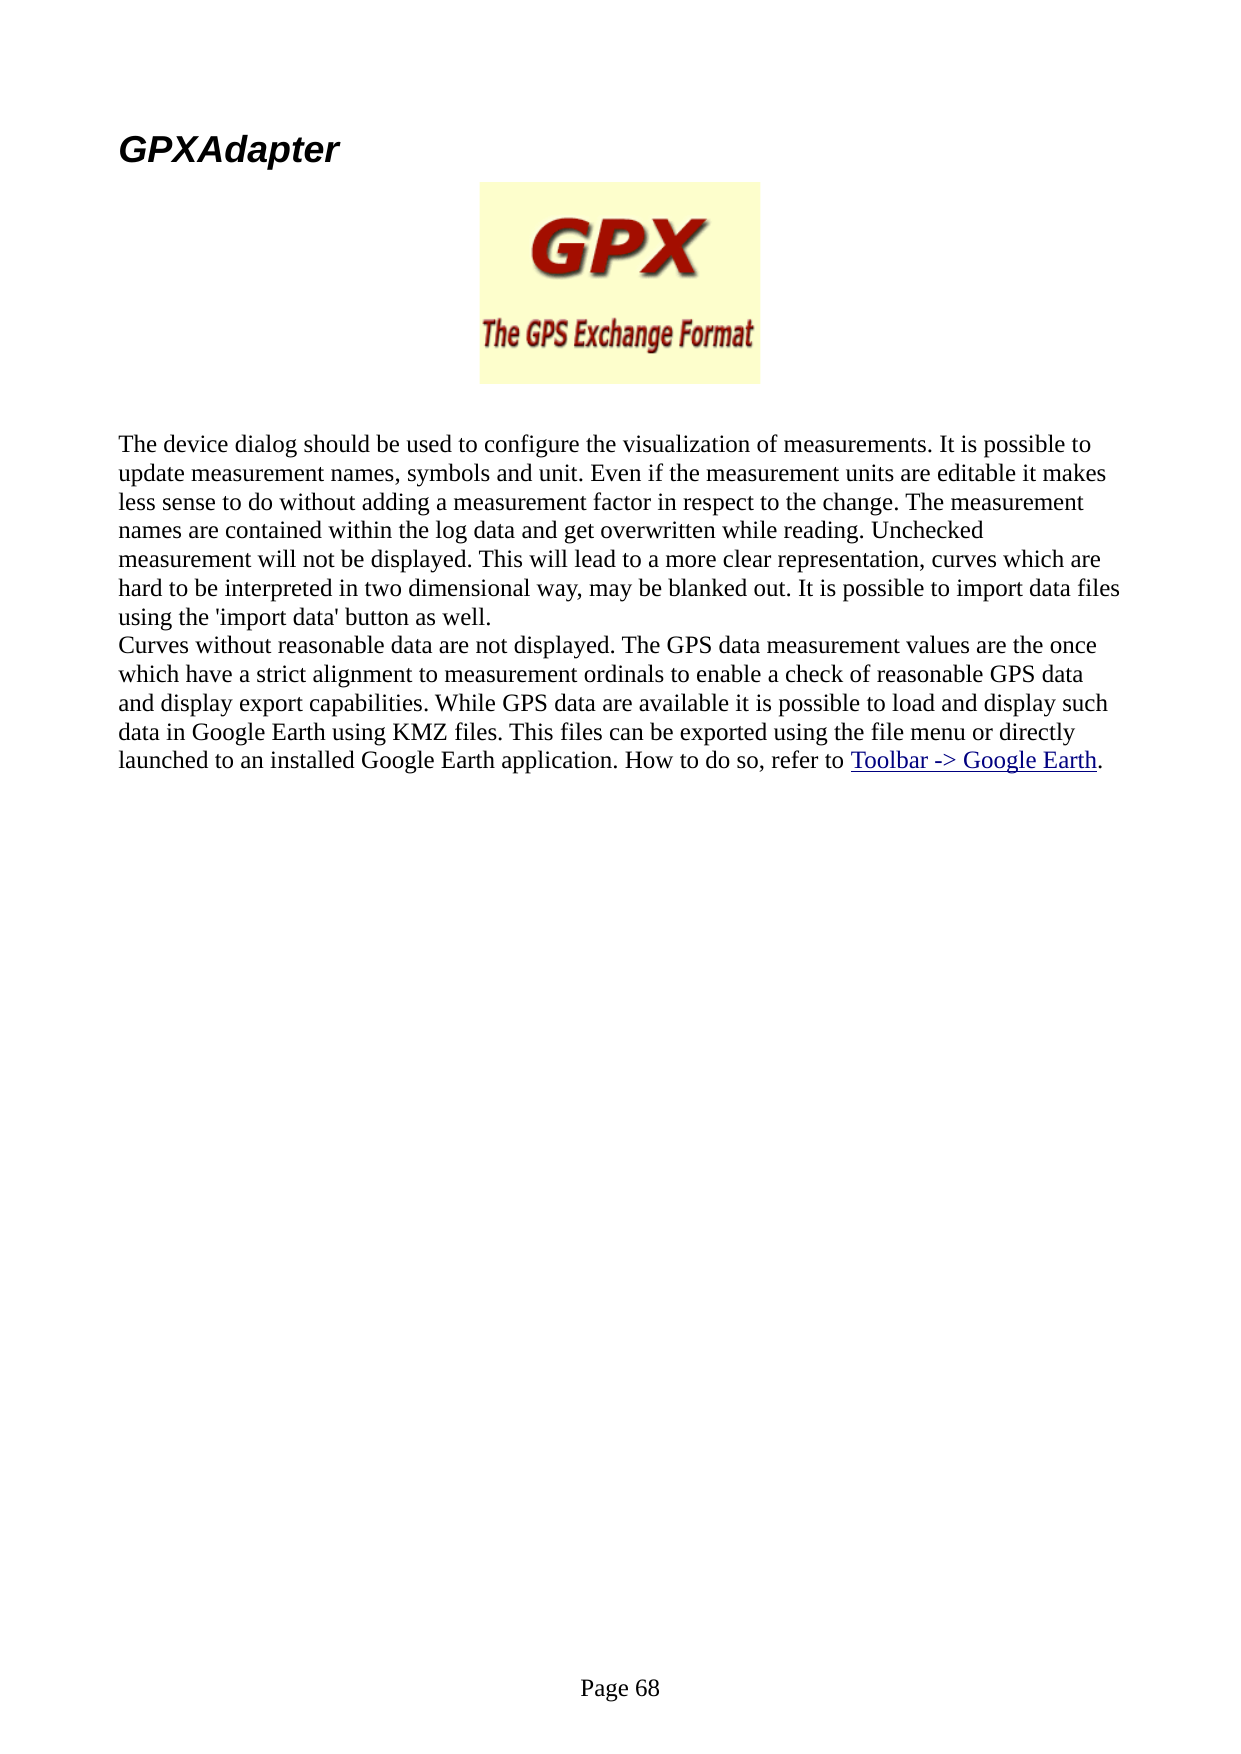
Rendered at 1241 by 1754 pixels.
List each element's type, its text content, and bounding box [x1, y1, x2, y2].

text The device dialog should be used to configure the visualization of measurements. It is possible to update measurement names, symbols and unit. Even if the measurement units are editable it makes less sense to do without adding a measurement factor in respect to the change. The measurement names are contained within the log data and get overwritten while reading. Unchecked measurement will not be displayed. This will lead to a more clear representation, curves which are hard to be interpreted in two dimensional way, may be blanked out. It is possible to import data files using the 'import data' button as well. Curves without reasonable data are not displayed. The GPS data measurement values are the once which have a strict alignment to measurement ordinals to enable a check of reasonable GPS data and display export capabilities. While GPS data are available it is possible to load and display such data in Google Earth using KMZ files. This files can be exported using the file menu or directly launched to an installed Google Earth application. How to do so, refer to Toolbar -> Google Earth. [118, 429, 1122, 774]
subtitle GPXAdapter [118, 127, 1122, 170]
picture [479, 182, 761, 384]
